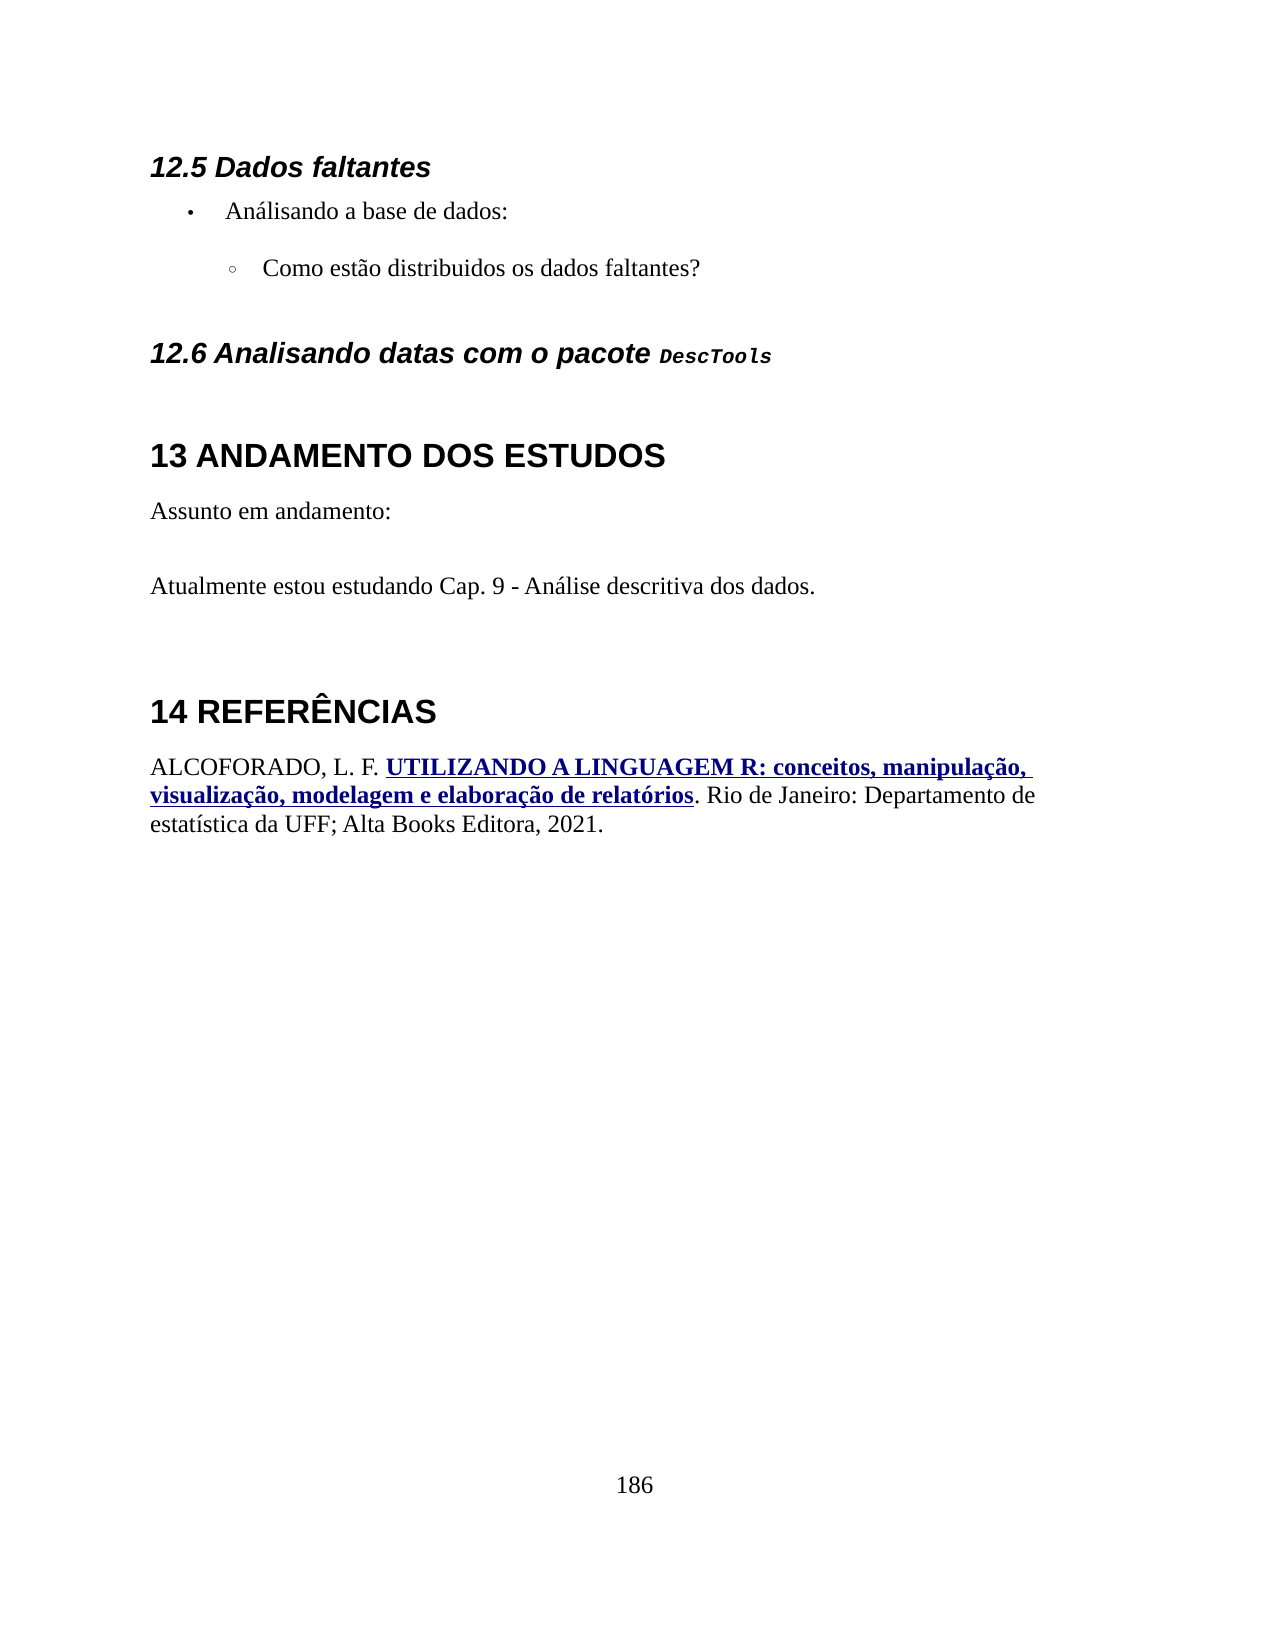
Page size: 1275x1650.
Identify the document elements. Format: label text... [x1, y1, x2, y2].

subtitle 12.5 Dados faltantes [150, 150, 1125, 183]
subtitle 14 REFERÊNCIAS [150, 692, 1125, 730]
text Assunto em andamento: [150, 496, 1125, 553]
subtitle 12.6 Analisando datas com o pacote DescTools [150, 336, 1125, 370]
list Como estão distribuidos os dados faltantes? [225, 253, 1125, 282]
subtitle 13 ANDAMENTO DOS ESTUDOS [150, 436, 1125, 474]
list Análisando a base de dados: [187, 196, 1125, 253]
text ALCOFORADO, L. F. UTILIZANDO A LINGUAGEM R: conceitos, manipulação, visualização, modelagem e elaboração de relatórios. Rio de Janeiro: Departamento de estatística da UFF; Alta Books Editora, 2021. [150, 752, 1125, 838]
text Atualmente estou estudando Cap. 9 - Análise descritiva dos dados. [150, 571, 1125, 629]
